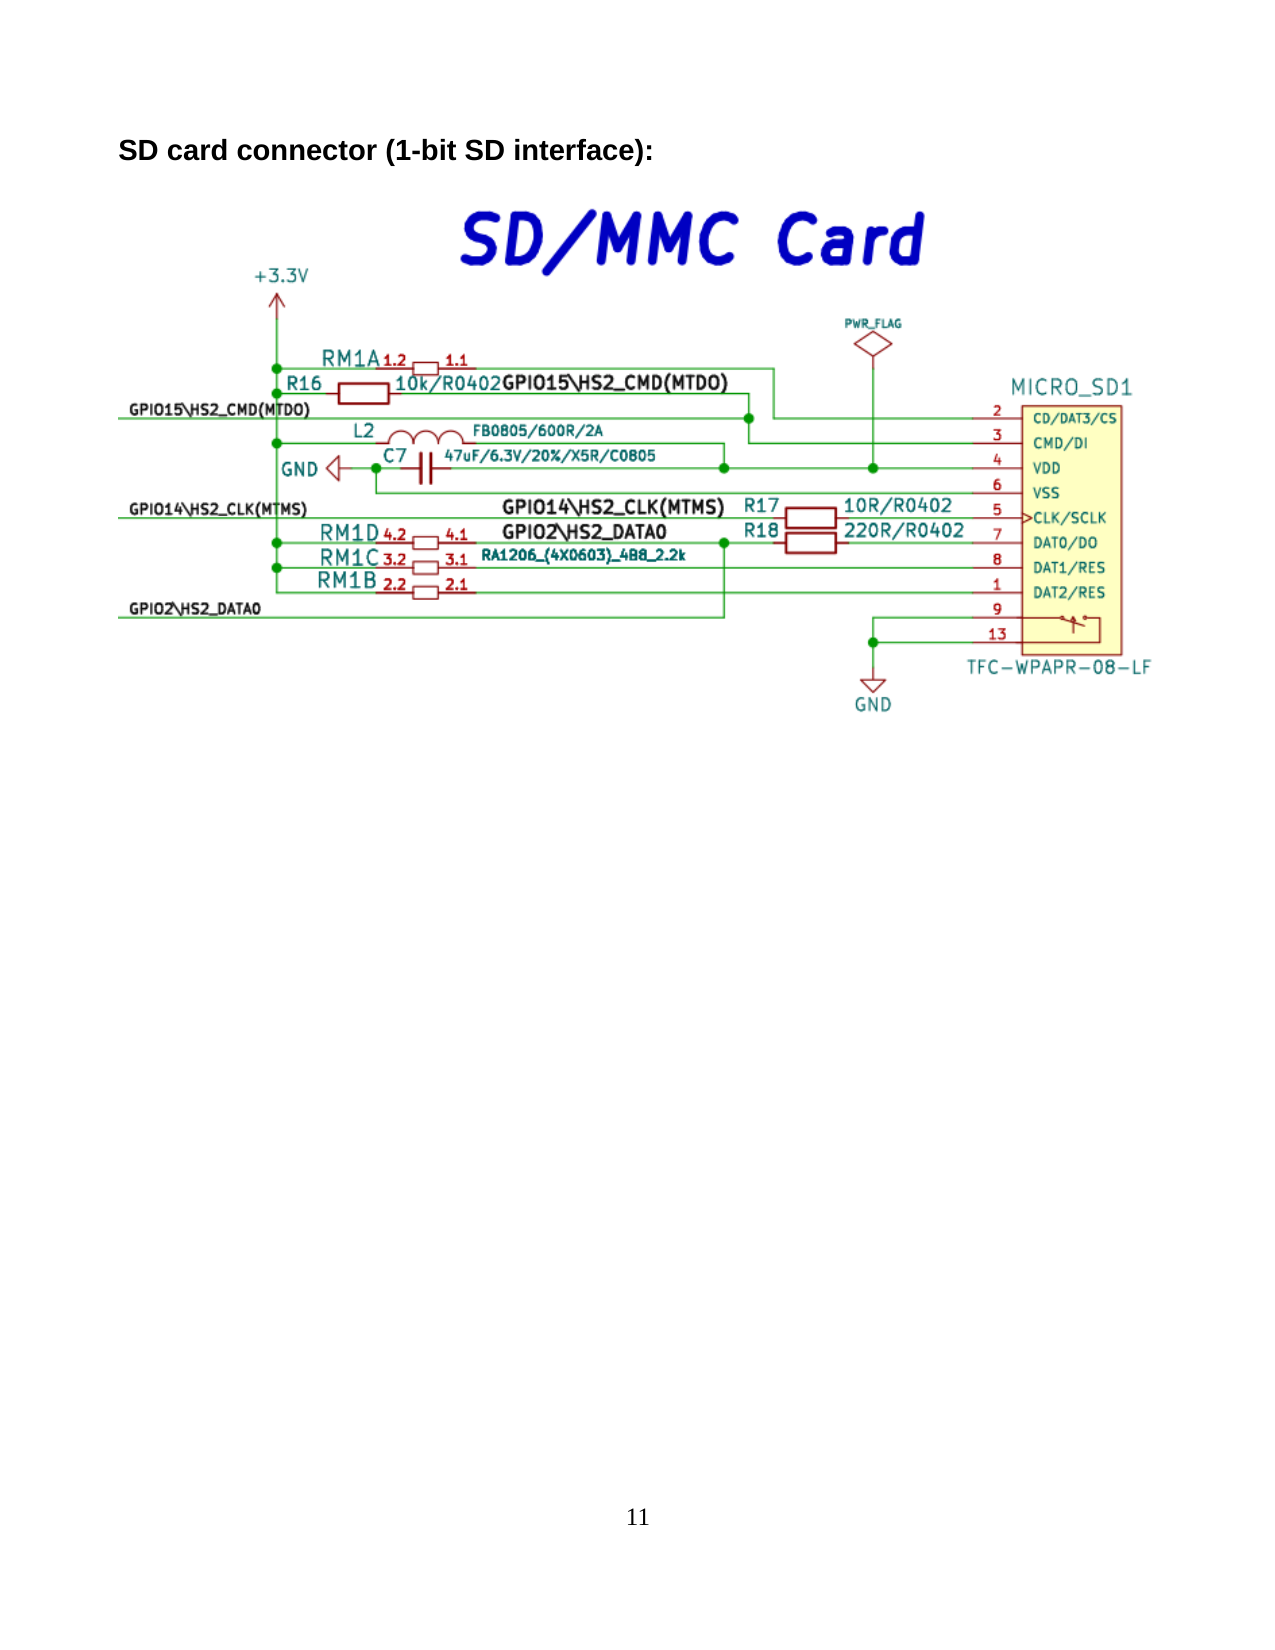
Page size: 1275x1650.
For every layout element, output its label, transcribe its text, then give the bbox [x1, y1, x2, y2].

subtitle SD card connector (1-bit SD interface): [118, 133, 1157, 166]
picture [118, 178, 1157, 750]
